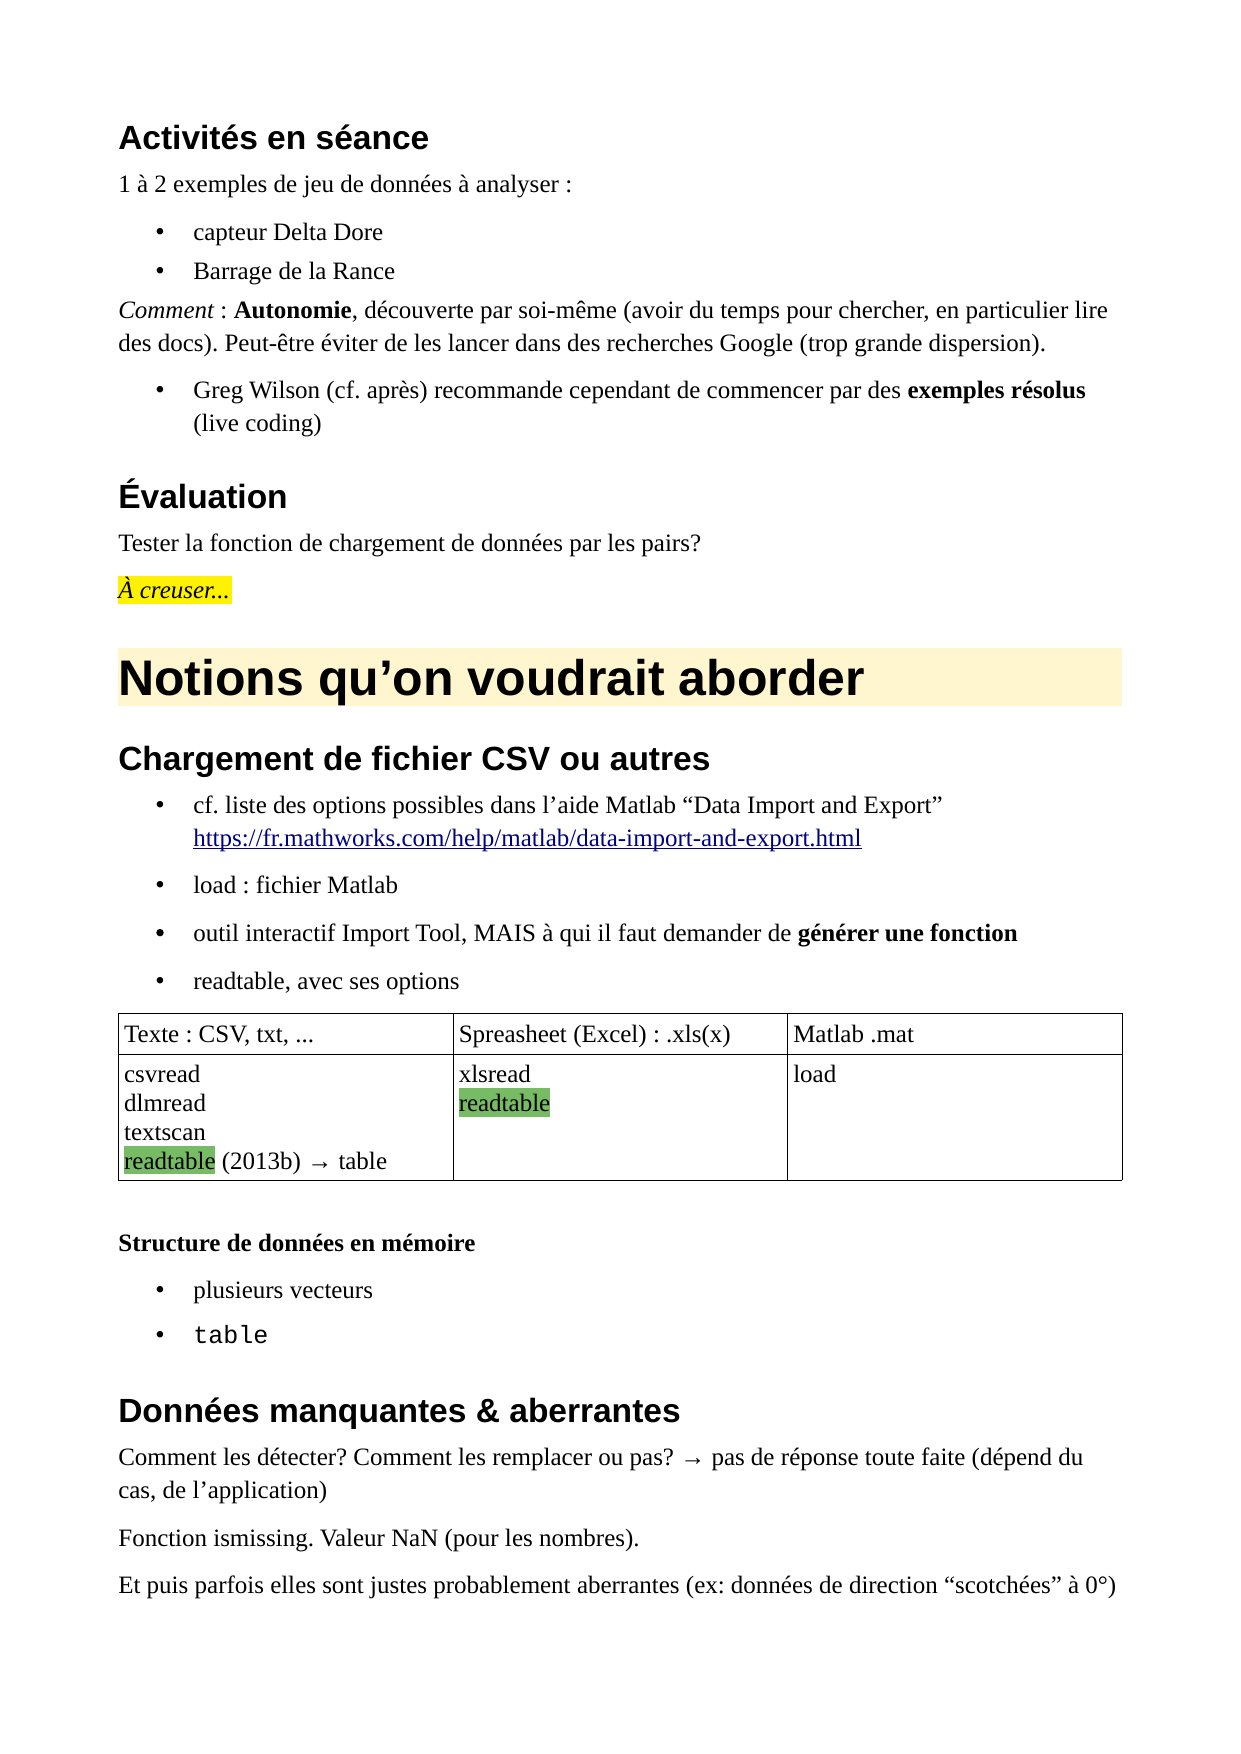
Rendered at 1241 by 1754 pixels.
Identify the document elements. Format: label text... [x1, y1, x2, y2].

text 1 à 2 exemples de jeu de données à analyser : [118, 169, 1122, 198]
subtitle Données manquantes & aberrantes [118, 1391, 1122, 1430]
table_header Texte : CSV, txt, ... [119, 1014, 453, 1054]
subtitle Chargement de fichier CSV ou autres [118, 739, 1122, 777]
list Greg Wilson (cf. après) recommande cependant de commencer par des exemples résolus (live coding) [156, 375, 1122, 437]
list readtable, avec ses options [156, 966, 1122, 994]
list Barrage de la Rance [156, 256, 1122, 284]
text Et puis parfois elles sont justes probablement aberrantes (ex: données de direction “scotchées” à 0°) [118, 1570, 1122, 1599]
table_header Matlab .mat [788, 1014, 1122, 1054]
list outil interactif Import Tool, MAIS à qui il faut demander de générer une fonction [156, 918, 1122, 947]
list plusieurs vecteurs [156, 1276, 1122, 1304]
list load : fichier Matlab [156, 871, 1122, 899]
text Fonction ismissing. Valeur NaN (pour les nombres). [118, 1523, 1122, 1552]
text Comment : Autonomie, découverte par soi-même (avoir du temps pour chercher, en particulier lire des docs). Peut-être éviter de les lancer dans des recherches Google (trop grande dispersion). [118, 295, 1122, 357]
subtitle Notions qu’on voudrait aborder [118, 648, 1122, 706]
table_cell xlsread readtable [454, 1055, 787, 1180]
subtitle Activités en séance [118, 118, 1122, 157]
text À creuser... [118, 576, 1122, 604]
text Comment les détecter? Comment les remplacer ou pas? → pas de réponse toute faite (dépend du cas, de l’application) [118, 1442, 1122, 1504]
text Tester la fonction de chargement de données par les pairs? [118, 528, 1122, 557]
text Structure de données en mémoire [118, 1228, 1122, 1257]
list capteur Delta Dore [156, 217, 1122, 246]
list table [156, 1323, 1122, 1351]
table_cell csvread dlmread textscan readtable (2013b) → table [119, 1055, 453, 1180]
table_header Spreasheet (Excel) : .xls(x) [454, 1014, 787, 1054]
table_cell load [788, 1055, 1122, 1180]
subtitle Évaluation [118, 477, 1122, 516]
list cf. liste des options possibles dans l’aide Matlab “Data Import and Export” https://fr.mathworks.com/help/matlab/data-import-and-export.html [156, 790, 1122, 852]
